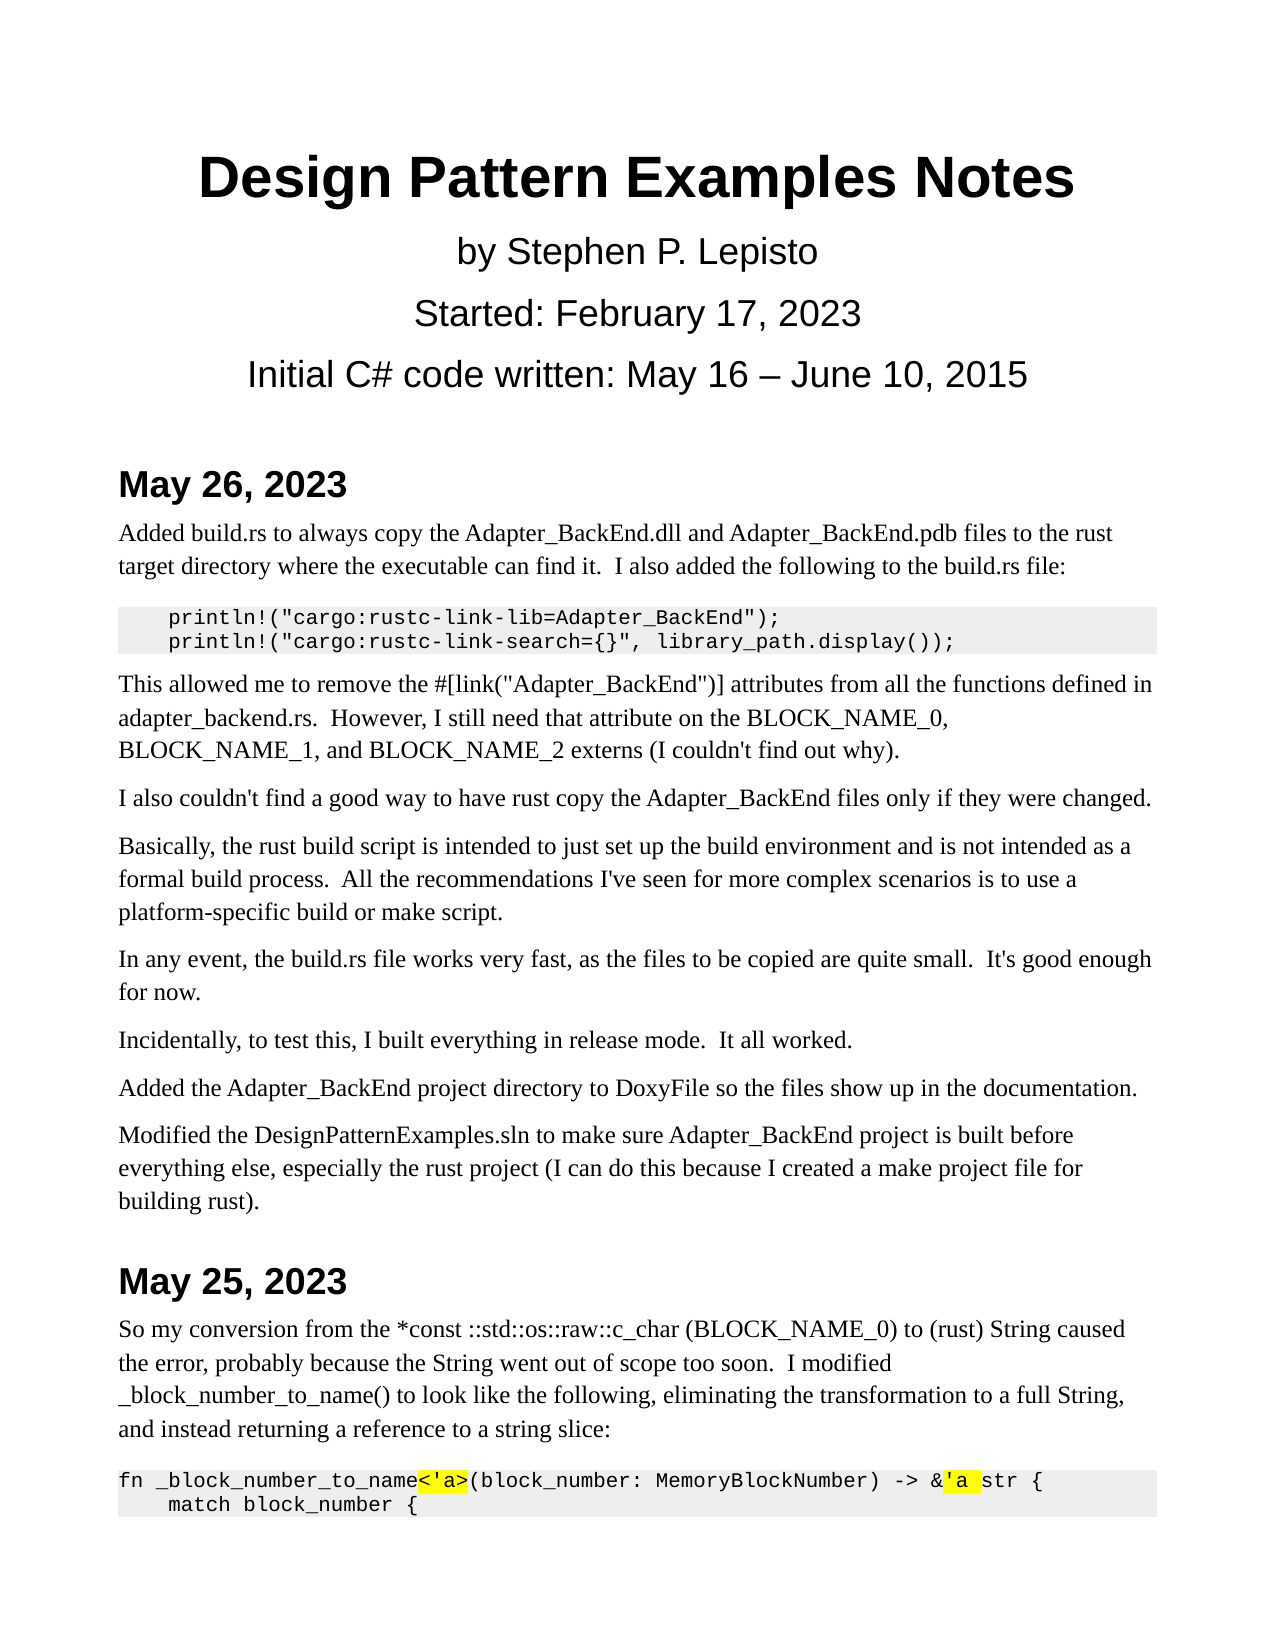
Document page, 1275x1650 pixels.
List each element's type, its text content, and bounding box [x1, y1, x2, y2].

subtitle May 25, 2023 [118, 1259, 1157, 1302]
subtitle by Stephen P. Lepisto [118, 229, 1157, 272]
text This allowed me to remove the #[link("Adapter_BackEnd")] attributes from all the functions defined in adapter_backend.rs. However, I still need that attribute on the BLOCK_NAME_0, BLOCK_NAME_1, and BLOCK_NAME_2 externs (I couldn't find out why). [118, 669, 1157, 764]
text println!("cargo:rustc-link-lib=Adapter_BackEnd"); [118, 607, 1157, 631]
text println!("cargo:rustc-link-search={}", library_path.display()); [118, 631, 1157, 654]
text Modified the DesignPatternExamples.sln to make sure Adapter_BackEnd project is built before everything else, especially the rust project (I can do this because I created a make project file for building rust). [118, 1120, 1157, 1215]
text So my conversion from the *const ::std::os::raw::c_char (BLOCK_NAME_0) to (rust) String caused the error, probably because the String went out of scope too soon. I modified _block_number_to_name() to look like the following, eliminating the transformation to a full String, and instead returning a reference to a string slice: [118, 1314, 1157, 1442]
text Added the Adapter_BackEnd project directory to DoxyFile so the files show up in the documentation. [118, 1073, 1157, 1101]
title Design Pattern Examples Notes [118, 143, 1157, 210]
text I also couldn't find a good way to have rust copy the Adapter_BackEnd files only if they were changed. [118, 783, 1157, 812]
text Basically, the rust build script is intended to just set up the build environment and is not intended as a formal build process. All the recommendations I've seen for more complex scenarios is to use a platform-specific build or make script. [118, 831, 1157, 926]
text match block_number { [118, 1494, 1157, 1517]
subtitle Initial C# code written: May 16 – June 10, 2015 [118, 353, 1157, 396]
text Incidentally, to test this, I built everything in release mode. It all worked. [118, 1025, 1157, 1054]
subtitle May 26, 2023 [118, 462, 1157, 505]
subtitle Started: February 17, 2023 [118, 291, 1157, 334]
text Added build.rs to always copy the Adapter_BackEnd.dll and Adapter_BackEnd.pdb files to the rust target directory where the executable can find it. I also added the following to the build.rs file: [118, 518, 1157, 579]
text In any event, the build.rs file works very fast, as the files to be copied are quite small. It's good enough for now. [118, 944, 1157, 1006]
text fn _block_number_to_name<'a>(block_number: MemoryBlockNumber) -> &'a str { [118, 1470, 1157, 1494]
